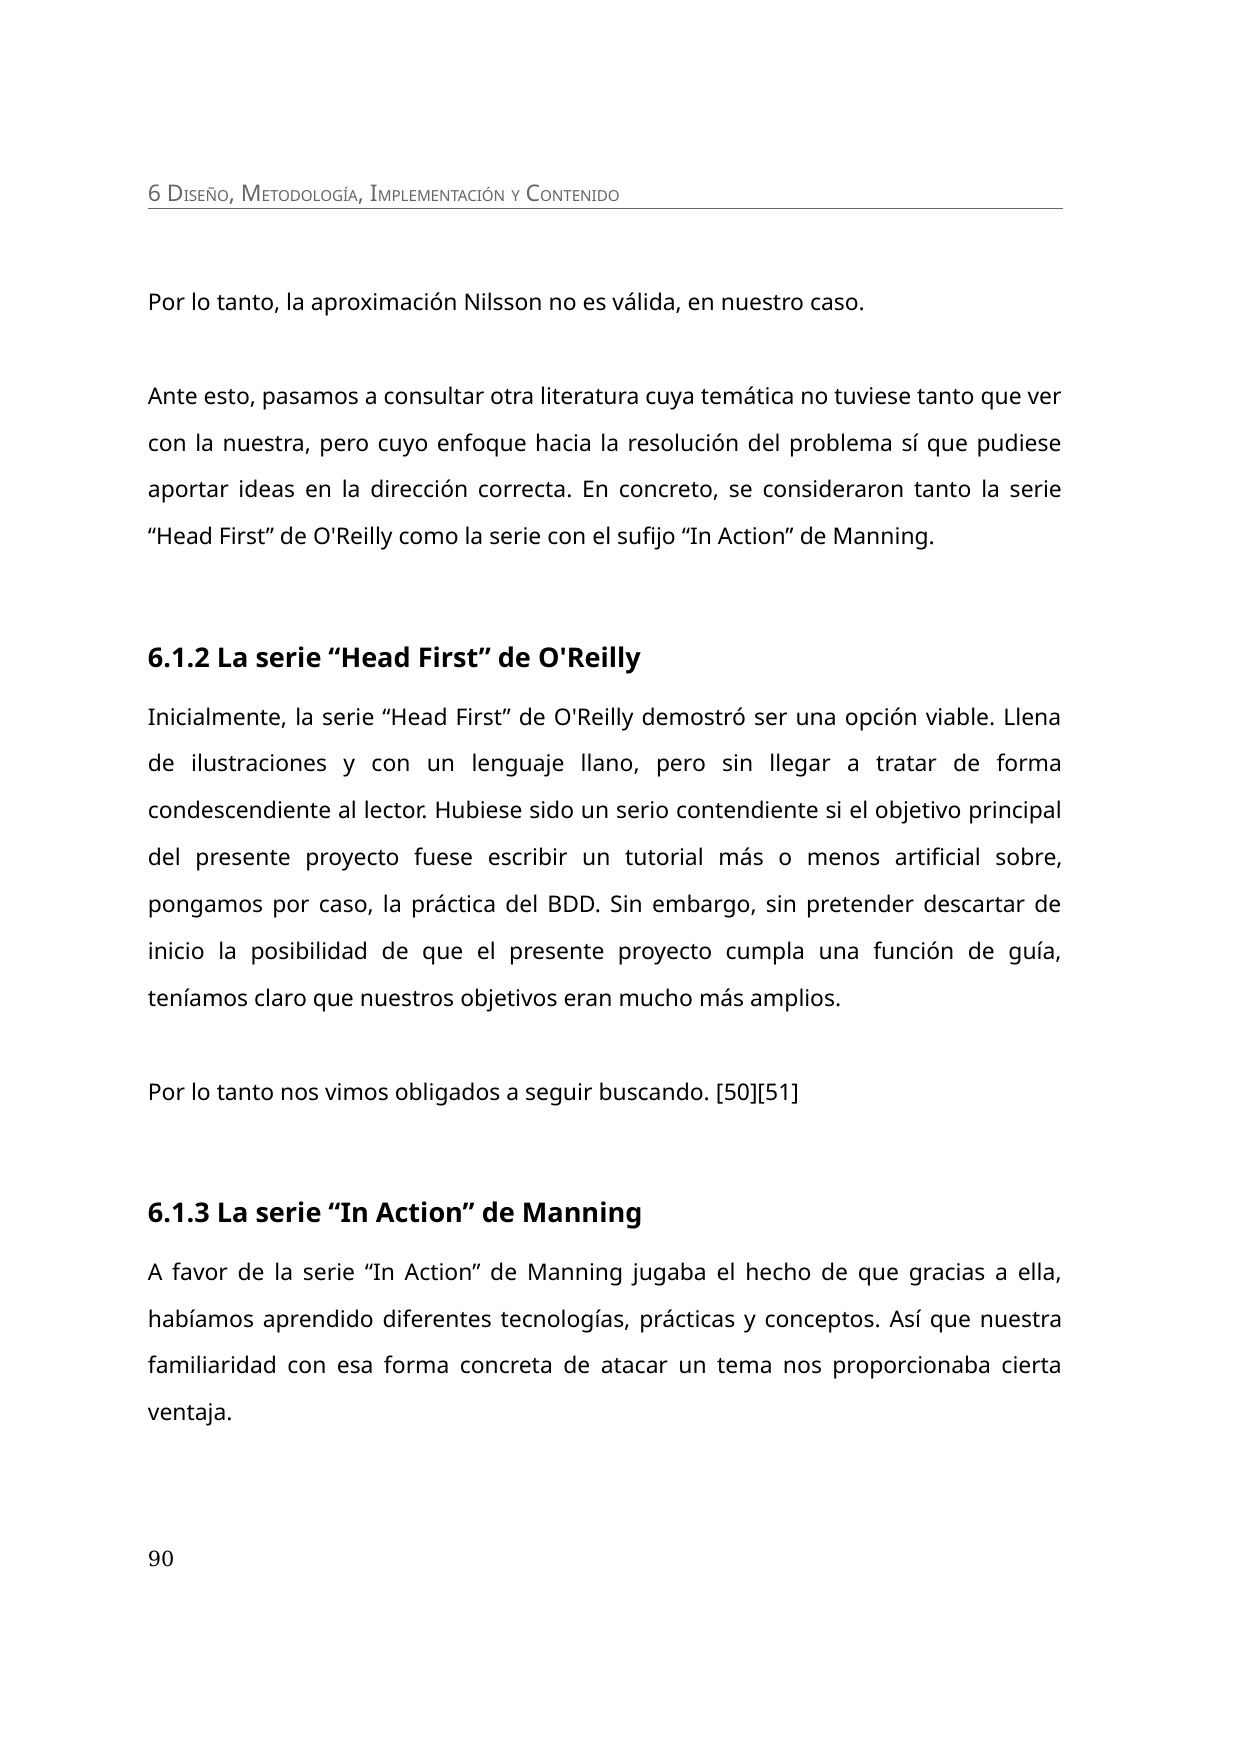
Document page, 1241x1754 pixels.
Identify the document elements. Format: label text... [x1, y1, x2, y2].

text Por lo tanto nos vimos obligados a seguir buscando. [50][51] [148, 1075, 1063, 1107]
text Ante esto, pasamos a consultar otra literatura cuya temática no tuviese tanto que ver con la nuestra, pero cuyo enfoque hacia la resolución del problema sí que pudiese aportar ideas en la dirección correcta. En concreto, se consideraron tanto la serie “Head First” de O'Reilly como la serie con el sufijo “In Action” de Manning. [148, 379, 1063, 551]
text Por lo tanto, la aproximación Nilsson no es válida, en nuestro caso. [148, 286, 1063, 317]
text A favor de la serie “In Action” de Manning jugaba el hecho de que gracias a ella, habíamos aprendido diferentes tecnologías, prácticas y conceptos. Así que nuestra familiaridad con esa forma concreta de atacar un tema nos proporcionaba cierta ventaja. [148, 1256, 1063, 1427]
text Inicialmente, la serie “Head First” de O'Reilly demostró ser una opción viable. Llena de ilustraciones y con un lenguaje llano, pero sin llegar a tratar de forma condescendiente al lector. Hubiese sido un serio contendiente si el objetivo principal del presente proyecto fuese escribir un tutorial más o menos artificial sobre, pongamos por caso, la práctica del BDD. Sin embargo, sin pretender descartar de inicio la posibilidad de que el presente proyecto cumpla una función de guía, teníamos claro que nuestros objetivos eran mucho más amplios. [148, 700, 1063, 1013]
subtitle La serie “In Action” de Manning [148, 1194, 1063, 1231]
subtitle La serie “Head First” de O'Reilly [148, 639, 1063, 676]
